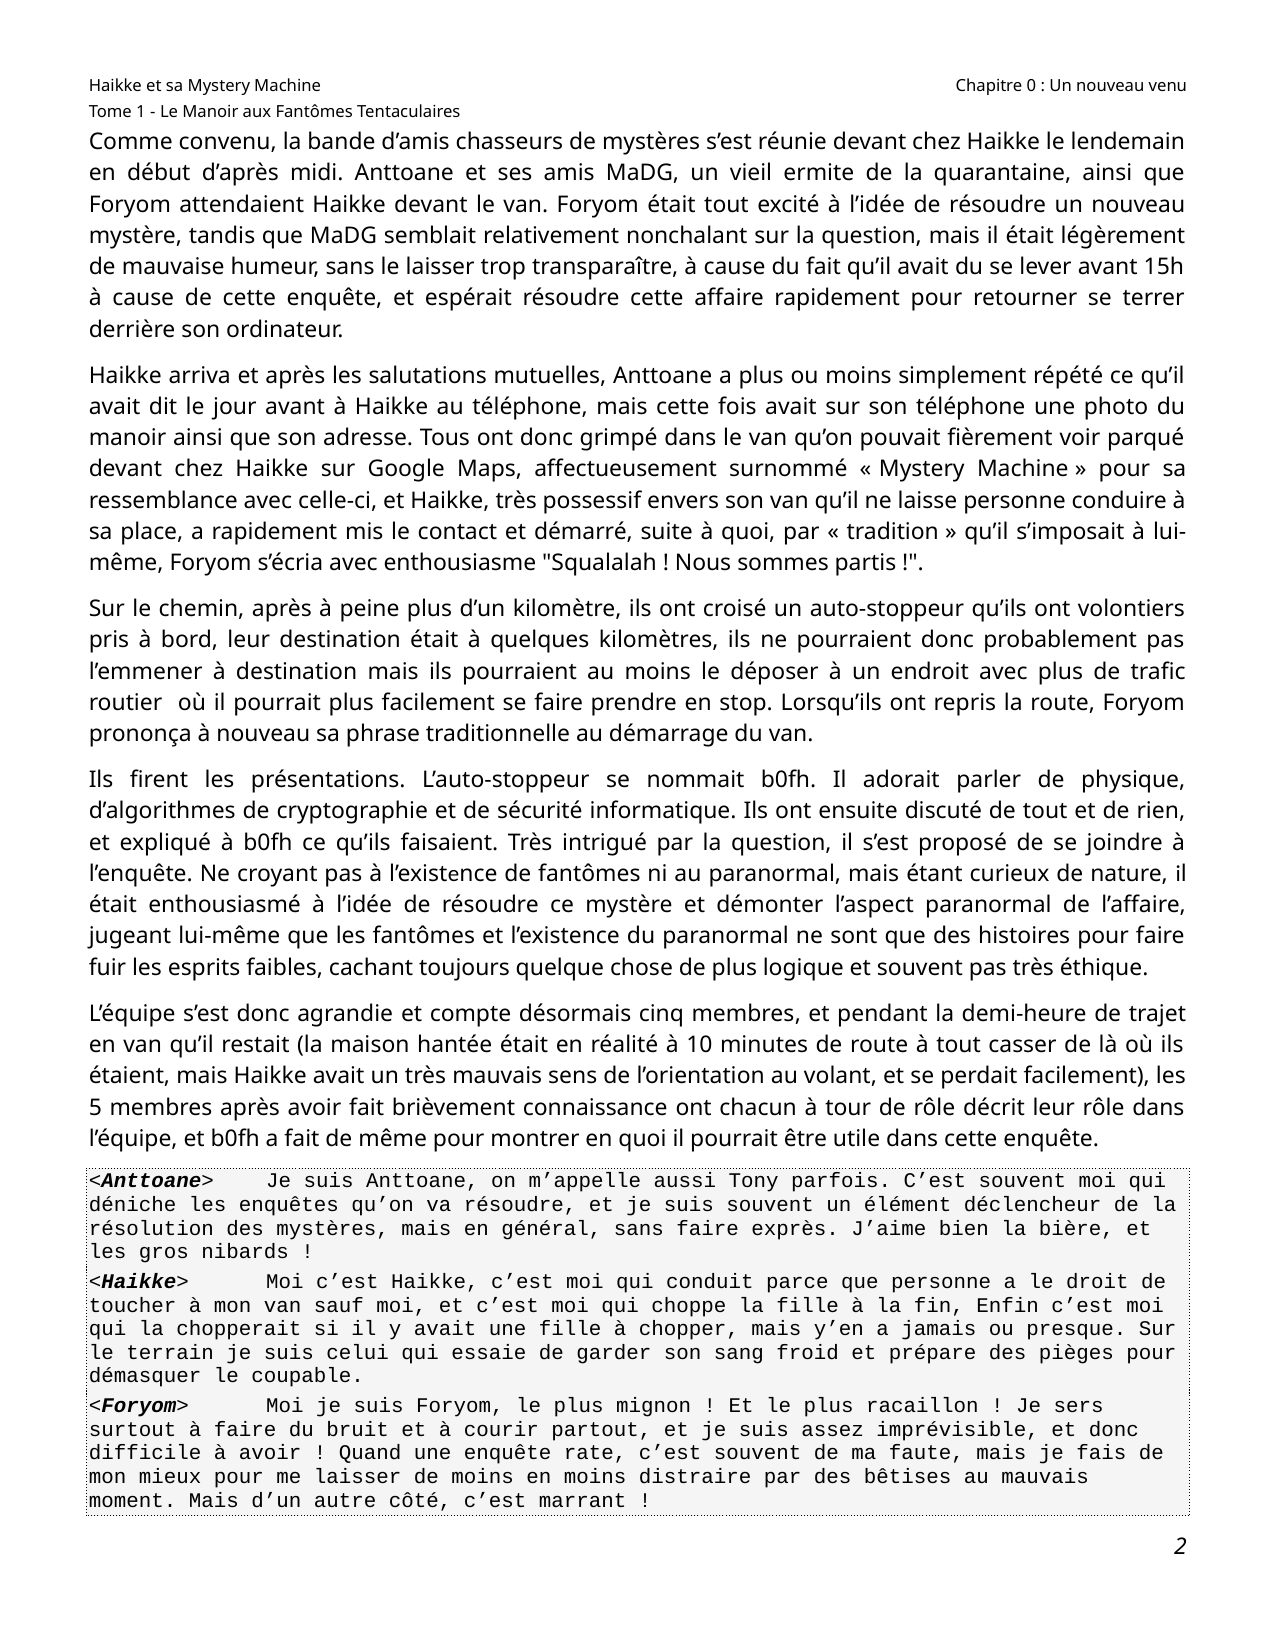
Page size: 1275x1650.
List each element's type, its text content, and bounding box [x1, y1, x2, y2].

text L’équipe s’est donc agrandie et compte désormais cinq membres, et pendant la demi-heure de trajet en van qu’il restait (la maison hantée était en réalité à 10 minutes de route à tout casser de là où ils étaient, mais Haikke avait un très mauvais sens de l’orientation au volant, et se perdait facilement), les 5 membres après avoir fait brièvement connaissance ont chacun à tour de rôle décrit leur rôle dans l’équipe, et b0fh a fait de même pour montrer en quoi il pourrait être utile dans cette enquête. [88, 997, 1186, 1153]
text Comme convenu, la bande d’amis chasseurs de mystères s’est réunie devant chez Haikke le lendemain en début d’après midi. Anttoane et ses amis MaDG, un vieil ermite de la quarantaine, ainsi que Foryom attendaient Haikke devant le van. Foryom était tout excité à l’idée de résoudre un nouveau mystère, tandis que MaDG semblait relativement nonchalant sur la question, mais il était légèrement de mauvaise humeur, sans le laisser trop transparaître, à cause du fait qu’il avait du se lever avant 15h à cause de cette enquête, et espérait résoudre cette affaire rapidement pour retourner se terrer derrière son ordinateur. [88, 125, 1186, 344]
text Ils firent les présentations. L’auto-stoppeur se nommait b0fh. Il adorait parler de physique, d’algorithmes de cryptographie et de sécurité informatique. Ils ont ensuite discuté de tout et de rien, et expliqué à b0fh ce qu’ils faisaient. Très intrigué par la question, il s’est proposé de se joindre à l’enquête. Ne croyant pas à l’existence de fantômes ni au paranormal, mais étant curieux de nature, il était enthousiasmé à l’idée de résoudre ce mystère et démonter l’aspect paranormal de l’affaire, jugeant lui-même que les fantômes et l’existence du paranormal ne sont que des histoires pour faire fuir les esprits faibles, cachant toujours quelque chose de plus logique et souvent pas très éthique. [88, 763, 1186, 982]
text <Haikke> Moi c’est Haikke, c’est moi qui conduit parce que personne a le droit de toucher à mon van sauf moi, et c’est moi qui choppe la fille à la fin, Enfin c’est moi qui la chopperait si il y avait une fille à chopper, mais y’en a jamais ou presque. Sur le terrain je suis celui qui essaie de garder son sang froid et prépare des pièges pour démasquer le coupable. [86, 1268, 1189, 1389]
text <Foryom> Moi je suis Foryom, le plus mignon ! Et le plus racaillon ! Je sers surtout à faire du bruit et à courir partout, et je suis assez imprévisible, et donc difficile à avoir ! Quand une enquête rate, c’est souvent de ma faute, mais je fais de mon mieux pour me laisser de moins en moins distraire par des bêtises au mauvais moment. Mais d’un autre côté, c’est marrant ! [86, 1392, 1189, 1516]
text <Anttoane> Je suis Anttoane, on m’appelle aussi Tony parfois. C’est souvent moi qui déniche les enquêtes qu’on va résoudre, et je suis souvent un élément déclencheur de la résolution des mystères, mais en général, sans faire exprès. J’aime bien la bière, et les gros nibards ! [86, 1168, 1189, 1265]
text Sur le chemin, après à peine plus d’un kilomètre, ils ont croisé un auto-stoppeur qu’ils ont volontiers pris à bord, leur destination était à quelques kilomètres, ils ne pourraient donc probablement pas l’emmener à destination mais ils pourraient au moins le déposer à un endroit avec plus de trafic routier où il pourrait plus facilement se faire prendre en stop. Lorsqu’ils ont repris la route, Foryom prononça à nouveau sa phrase traditionnelle au démarrage du van. [88, 592, 1186, 748]
text Haikke arriva et après les salutations mutuelles, Anttoane a plus ou moins simplement répété ce qu’il avait dit le jour avant à Haikke au téléphone, mais cette fois avait sur son téléphone une photo du manoir ainsi que son adresse. Tous ont donc grimpé dans le van qu’on pouvait fièrement voir parqué devant chez Haikke sur Google Maps, affectueusement surnommé « Mystery Machine » pour sa ressemblance avec celle-ci, et Haikke, très possessif envers son van qu’il ne laisse personne conduire à sa place, a rapidement mis le contact et démarré, suite à quoi, par « tradition » qu’il s’imposait à lui-même, Foryom s’écria avec enthousiasme "Squalalah ! Nous sommes partis !". [88, 359, 1186, 577]
